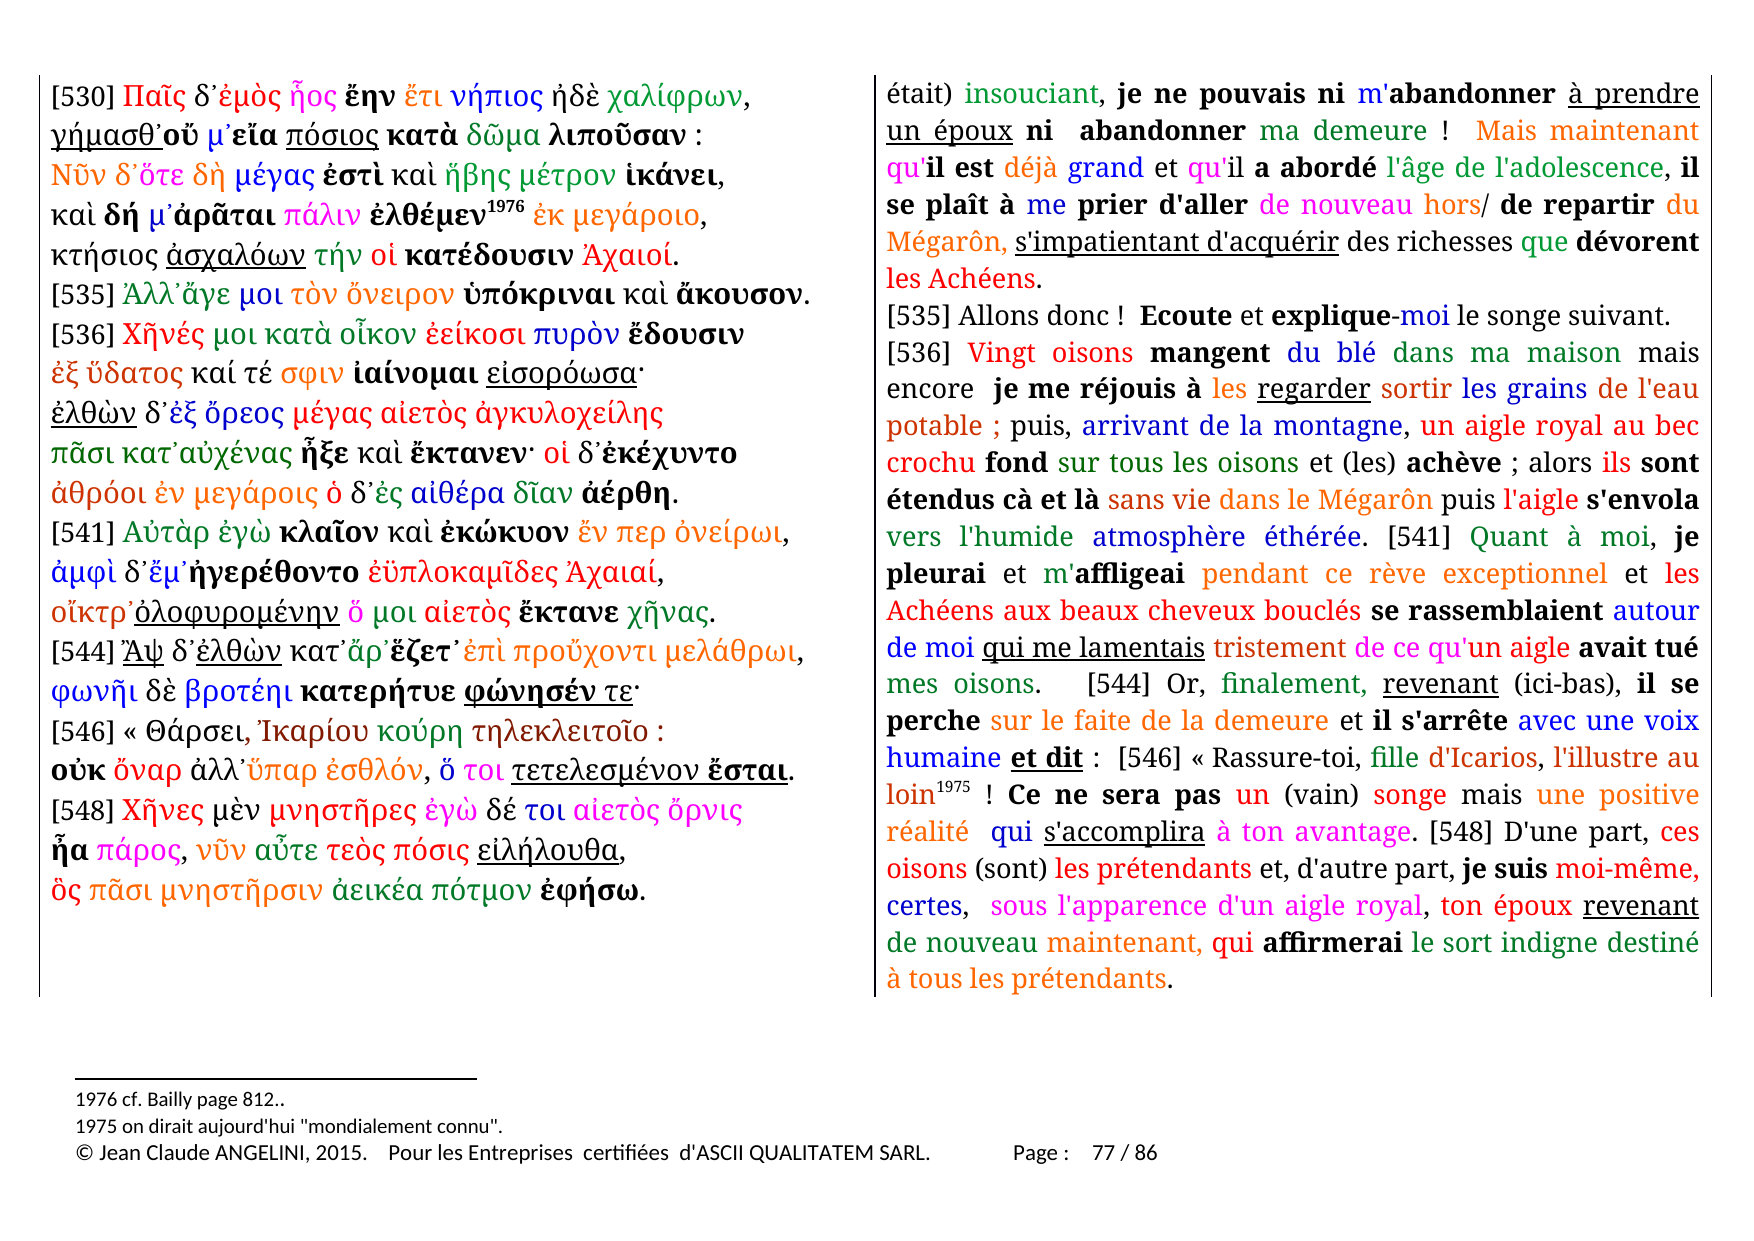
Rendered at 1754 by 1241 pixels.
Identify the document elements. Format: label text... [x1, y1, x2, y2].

table_header [530] Παῖς δ᾽ἐμὸς ἧος ἔην ἔτι νήπιος ἠδὲ χαλίφρων, γήμασθ᾽οὔ μ᾽εἴα πόσιος κατὰ δῶμα λιποῦσαν : Νῦν δ᾽ὅτε δὴ μέγας ἐστὶ καὶ ἥβης μέτρον ἱκάνει, καὶ δή μ᾽ἀρᾶται πάλιν ἐλθέμεν ἐκ μεγάροιο, κτήσιος ἀσχαλόων τήν οἱ κατέδουσιν Ἀχαιοί. [535] Ἀλλ᾽ἄγε μοι τὸν ὄνειρον ὑπόκριναι καὶ ἄκουσον. [536] Χῆνές μοι κατὰ οἶκον ἐείκοσι πυρὸν ἔδουσιν ἐξ ὕδατος καί τέ σφιν ἰαίνομαι εἰσορόωσα· ἐλθὼν δ᾽ἐξ ὄρεος μέγας αἰετὸς ἀγκυλοχείλης πᾶσι κατ᾽αὐχένας ἦξε καὶ ἔκτανεν· οἱ δ᾽ἐκέχυντο ἀθρόοι ἐν μεγάροις ὁ δ᾽ἐς αἰθέρα δῖαν ἀέρθη. [541] Αὐτὰρ ἐγὼ κλαῖον καὶ ἐκώκυον ἔν περ ὀνείρωι, ἀμφὶ δ᾽ἔμ᾽ἠγερέθοντο ἐϋπλοκαμῖδες Ἀχαιαί, οἴκτρ᾽ὀλοφυρομένην ὅ μοι αἰετὸς ἔκτανε χῆνας. [544] Ἂψ δ᾽ἐλθὼν κατ᾽ἄρ᾽ἕζετ᾽ἐπὶ προὔχοντι μελάθρωι, φωνῆι δὲ βροτέηι κατερήτυε φώνησέν τε· [546] « Θάρσει, Ἰκαρίου κούρη τηλεκλειτοῖο : οὐκ ὄναρ ἀλλ᾽ὕπαρ ἐσθλόν, ὅ τοι τετελεσμένον ἔσται. [548] Χῆνες μὲν μνηστῆρες ἐγὼ δέ τοι αἰετὸς ὄρνις ἦα πάρος, νῦν αὖτε τεὸς πόσις εἰλήλουθα, ὃς πᾶσι μνηστῆρσιν ἀεικέα πότμον ἐφήσω. [40, 75, 874, 997]
table_header était) insouciant, je ne pouvais ni m'abandonner à prendre un époux ni abandonner ma demeure ! Mais maintenant qu'il est déjà grand et qu'il a abordé l'âge de l'adolescence, il se plaît à me prier d'aller de nouveau hors/ de repartir du Mégarôn, s'impatientant d'acquérir des richesses que dévorent les Achéens. [535] Allons donc ! Ecoute et explique-moi le songe suivant. [536] Vingt oisons mangent du blé dans ma maison mais encore je me réjouis à les regarder sortir les grains de l'eau potable ; puis, arrivant de la montagne, un aigle royal au bec crochu fond sur tous les oisons et (les) achève ; alors ils sont étendus cà et là sans vie dans le Mégarôn puis l'aigle s'envola vers l'humide atmosphère éthérée. [541] Quant à moi, je pleurai et m'affligeai pendant ce rève exceptionnel et les Achéens aux beaux cheveux bouclés se rassemblaient autour de moi qui me lamentais tristement de ce qu'un aigle avait tué mes oisons. [544] Or, finalement, revenant (ici-bas), il se perche sur le faite de la demeure et il s'arrête avec une voix humaine et dit : [546] « Rassure-toi, fille d'Icarios, l'illustre au loin ! Ce ne sera pas un (vain) songe mais une positive réalité qui s'accomplira à ton avantage. [548] D'une part, ces oisons (sont) les prétendants et, d'autre part, je suis moi-même, certes, sous l'apparence d'un aigle royal, ton époux revenant de nouveau maintenant, qui affirmerai le sort indigne destiné à tous les prétendants. [876, 75, 1711, 997]
